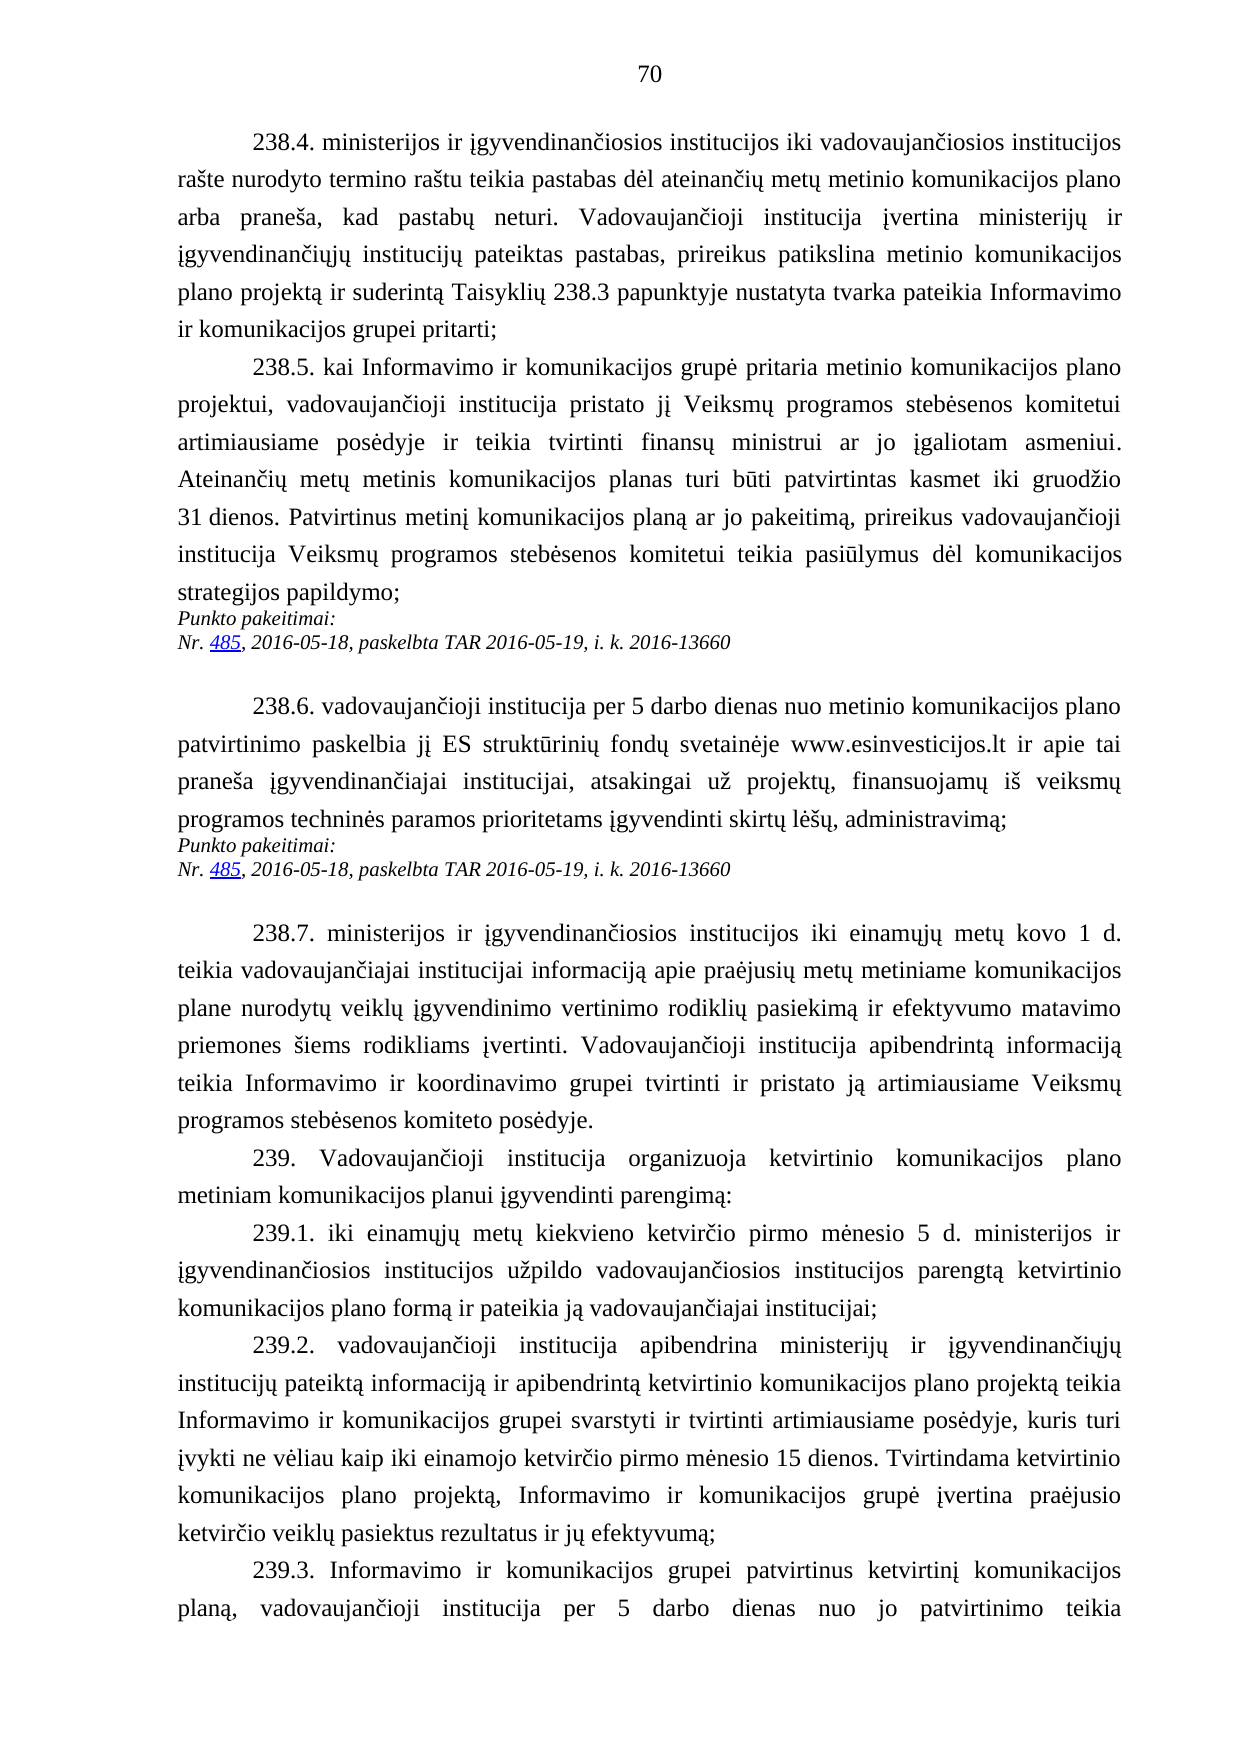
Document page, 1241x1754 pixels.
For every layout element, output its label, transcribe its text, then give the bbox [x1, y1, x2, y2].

text 239.1. iki einamųjų metų kiekvieno ketvirčio pirmo mėnesio 5 d. ministerijos ir įgyvendinančiosios institucijos užpildo vadovaujančiosios institucijos parengtą ketvirtinio komunikacijos plano formą ir pateikia ją vadovaujančiajai institucijai; [177, 1209, 1122, 1322]
text 238.7. ministerijos ir įgyvendinančiosios institucijos iki einamųjų metų kovo 1 d. teikia vadovaujančiajai institucijai informaciją apie praėjusių metų metiniame komunikacijos plane nurodytų veiklų įgyvendinimo vertinimo rodiklių pasiekimą ir efektyvumo matavimo priemones šiems rodikliams įvertinti. Vadovaujančioji institucija apibendrintą informaciją teikia Informavimo ir koordinavimo grupei tvirtinti ir pristato ją artimiausiame Veiksmų programos stebėsenos komiteto posėdyje. [177, 909, 1122, 1134]
text 238.5. kai Informavimo ir komunikacijos grupė pritaria metinio komunikacijos plano projektui, vadovaujančioji institucija pristato jį Veiksmų programos stebėsenos komitetui artimiausiame posėdyje ir teikia tvirtinti finansų ministrui ar jo įgaliotam asmeniui. Ateinančių metų metinis komunikacijos planas turi būti patvirtintas kasmet iki gruodžio 31 dienos. Patvirtinus metinį komunikacijos planą ar jo pakeitimą, prireikus vadovaujančioji institucija Veiksmų programos stebėsenos komitetui teikia pasiūlymus dėl komunikacijos strategijos papildymo; [177, 343, 1122, 606]
text Nr. 485, 2016-05-18, paskelbta TAR 2016-05-19, i. k. 2016-13660 [177, 630, 1122, 654]
text 238.4. ministerijos ir įgyvendinančiosios institucijos iki vadovaujančiosios institucijos rašte nurodyto termino raštu teikia pastabas dėl ateinančių metų metinio komunikacijos plano arba praneša, kad pastabų neturi. Vadovaujančioji institucija įvertina ministerijų ir įgyvendinančiųjų institucijų pateiktas pastabas, prireikus patikslina metinio komunikacijos plano projektą ir suderintą Taisyklių 238.3 papunktyje nustatyta tvarka pateikia Informavimo ir komunikacijos grupei pritarti; [177, 118, 1122, 343]
text 239.2. vadovaujančioji institucija apibendrina ministerijų ir įgyvendinančiųjų institucijų pateiktą informaciją ir apibendrintą ketvirtinio komunikacijos plano projektą teikia Informavimo ir komunikacijos grupei svarstyti ir tvirtinti artimiausiame posėdyje, kuris turi įvykti ne vėliau kaip iki einamojo ketvirčio pirmo mėnesio 15 dienos. Tvirtindama ketvirtinio komunikacijos plano projektą, Informavimo ir komunikacijos grupė įvertina praėjusio ketvirčio veiklų pasiektus rezultatus ir jų efektyvumą; [177, 1322, 1122, 1547]
text 239. Vadovaujančioji institucija organizuoja ketvirtinio komunikacijos plano metiniam komunikacijos planui įgyvendinti parengimą: [177, 1134, 1122, 1209]
text Nr. 485, 2016-05-18, paskelbta TAR 2016-05-19, i. k. 2016-13660 [177, 857, 1122, 881]
text Punkto pakeitimai: [177, 606, 1122, 630]
text Punkto pakeitimai: [177, 832, 1122, 857]
text 239.3. Informavimo ir komunikacijos grupei patvirtinus ketvirtinį komunikacijos planą, vadovaujančioji institucija per 5 darbo dienas nuo jo patvirtinimo teikia [177, 1547, 1122, 1622]
text 238.6. vadovaujančioji institucija per 5 darbo dienas nuo metinio komunikacijos plano patvirtinimo paskelbia jį ES struktūrinių fondų svetainėje www.esinvesticijos.lt ir apie tai praneša įgyvendinančiajai institucijai, atsakingai už projektų, finansuojamų iš veiksmų programos techninės paramos prioritetams įgyvendinti skirtų lėšų, administravimą; [177, 682, 1122, 832]
